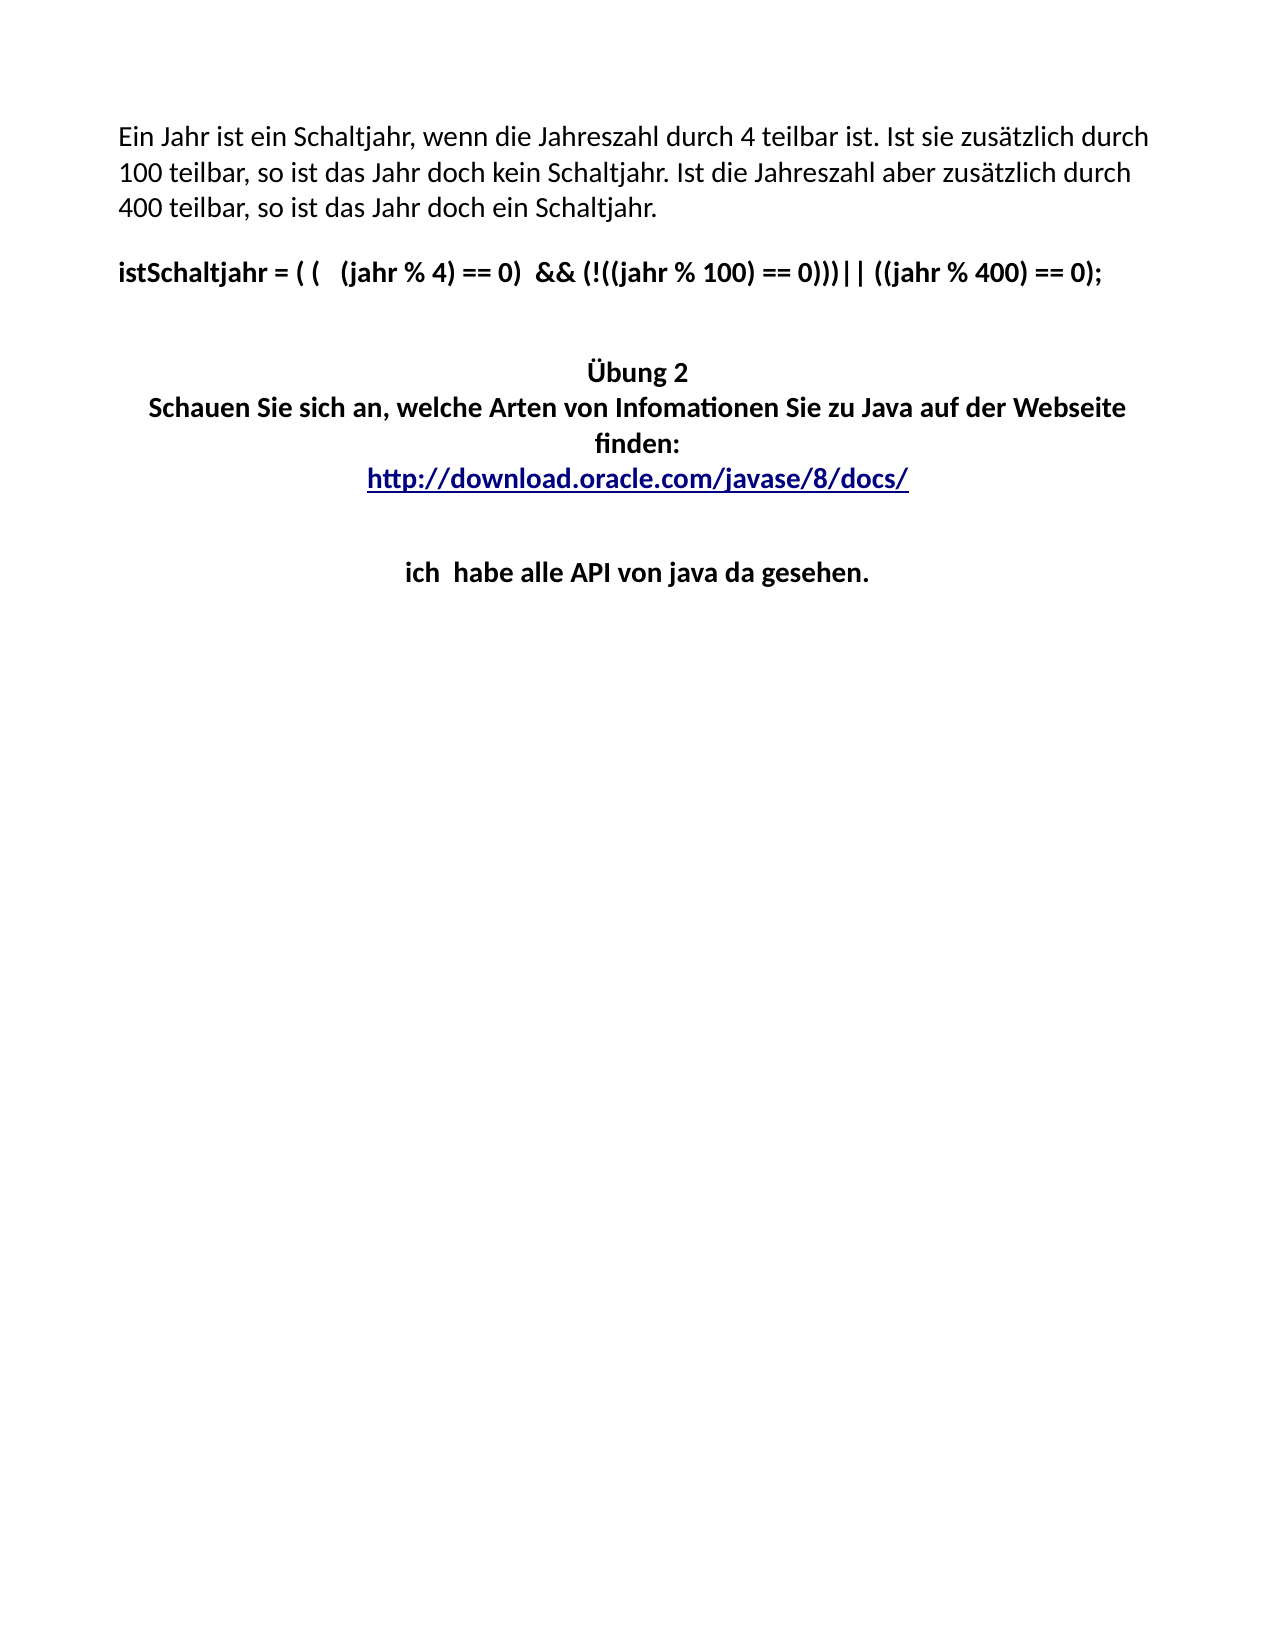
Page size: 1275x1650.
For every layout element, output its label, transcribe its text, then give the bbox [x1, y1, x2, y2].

text Übung 2 [118, 354, 1157, 389]
text ich habe alle API von java da gesehen. [118, 554, 1157, 589]
text Ein Jahr ist ein Schaltjahr, wenn die Jahreszahl durch 4 teilbar ist. Ist sie zusätzlich durch 100 teilbar, so ist das Jahr doch kein Schaltjahr. Ist die Jahreszahl aber zusätzlich durch 400 teilbar, so ist das Jahr doch ein Schaltjahr. [118, 118, 1157, 225]
text Schauen Sie sich an, welche Arten von Infomationen Sie zu Java auf der Webseite finden: [118, 389, 1157, 461]
text http://download.oracle.com/javase/8/docs/ [118, 461, 1157, 496]
text istSchaltjahr = ( ( (jahr % 4) == 0) && (!((jahr % 100) == 0)))|| ((jahr % 400) == 0); [118, 254, 1157, 289]
